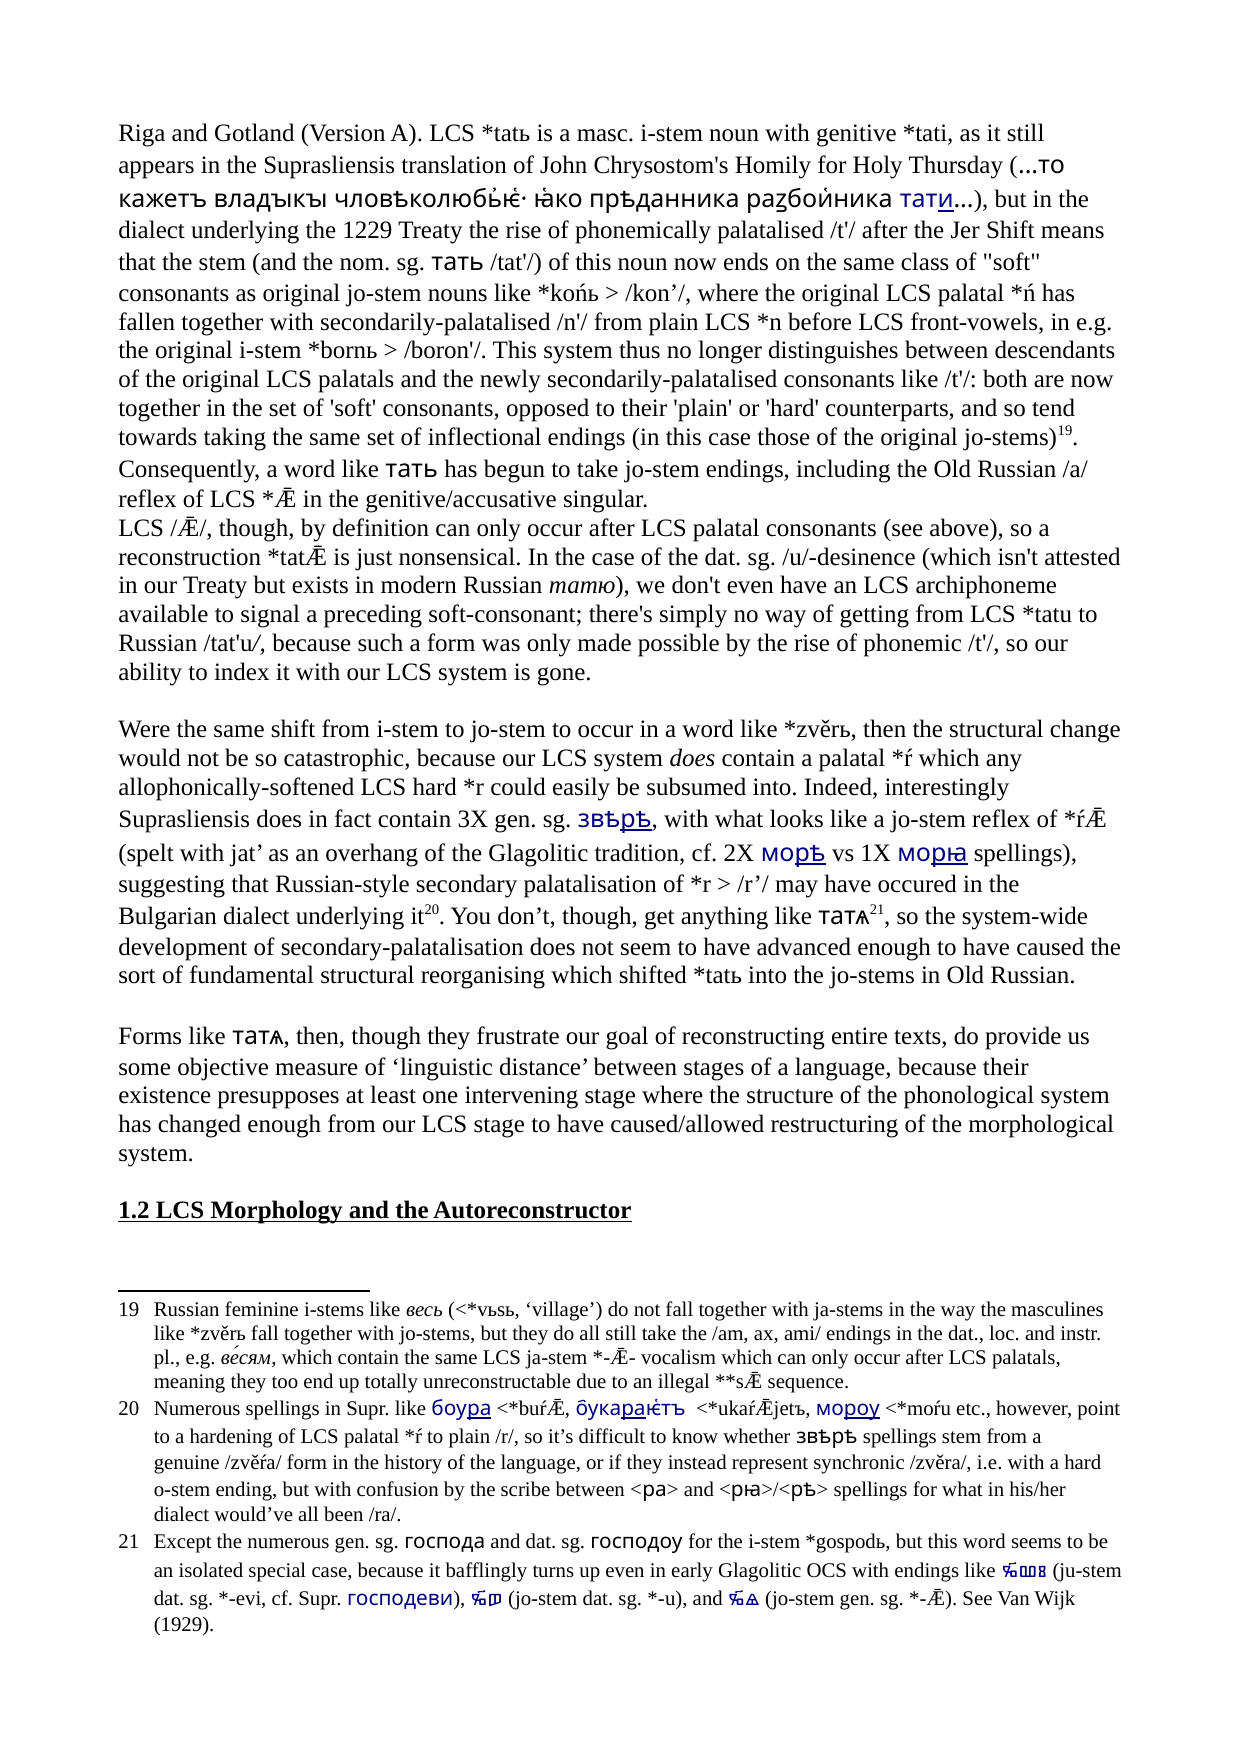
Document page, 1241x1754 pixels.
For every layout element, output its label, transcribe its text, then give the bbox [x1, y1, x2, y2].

text Were the same shift from i-stem to jo-stem to occur in a word like *zvěrь, then the structural change would not be so catastrophic, because our LCS system does contain a palatal *ŕ which any allophonically-softened LCS hard *r could easily be subsumed into. Indeed, interestingly Suprasliensis does in fact contain 3X gen. sg. звѣрѣ, with what looks like a jo-stem reflex of *ŕǢ (spelt with jat’ as an overhang of the Glagolitic tradition, cf. 2X морѣ vs 1X морꙗ spellings), suggesting that Russian-style secondary palatalisation of *r > /r’/ may have occured in the Bulgarian dialect underlying it. You don’t, though, get anything like татѧ, so the system-wide development of secondary-palatalisation does not seem to have advanced enough to have caused the sort of fundamental structural reorganising which shifted *tatь into the jo-stems in Old Russian. [118, 714, 1122, 989]
text Forms like татѧ, then, though they frustrate our goal of reconstructing entire texts, do provide us some objective measure of ‘linguistic distance’ between stages of a language, because their existence presupposes at least one intervening stage where the structure of the phonological system has changed enough from our LCS stage to have caused/allowed restructuring of the morphological system. [118, 1018, 1122, 1167]
text Except the numerous gen. sg. господа and dat. sg. господоу for the i-stem *gospodь, but this word seems to be an isolated special case, because it bafflingly turns up even in early Glagolitic OCS with endings like ⰳ҃ⰲⰻ (ju-stem dat. sg. *-evi, cf. Supr. господеви), ⰳ҃ⱓ (jo-stem dat. sg. *‑u), and ⰳ҃ⱑ (jo-stem gen. sg. *‑Ǣ). See Van Wijk (1929). [118, 1526, 1122, 1636]
text Russian feminine i-stems like весь (<*vьsь, ‘village’) do not fall together with ja-stems in the way the masculines like *zvěrь fall together with jo-stems, but they do all still take the /am, ax, ami/ endings in the dat., loc. and instr. pl., e.g. ве́сям, which contain the same LCS ja-stem *‑Ǣ‑ vocalism which can only occur after LCS palatals, meaning they too end up totally unreconstructable due to an illegal **sǢ sequence. [118, 1297, 1122, 1393]
text Numerous spellings in Supr. like боура <*buŕǢ, о҄укараѥ҅тъ <*ukaŕǢjetъ, мороу <*moŕu etc., however, point to a hardening of LCS palatal *ŕ to plain /r/, so it’s difficult to know whether звѣрѣ spellings stem from a genuine /zvěŕa/ form in the history of the language, or if they instead represent synchronic /zvěra/, i.e. with a hard o-stem ending, but with confusion by the scribe between <ра> and <рꙗ>/<рѣ> spellings for what in his/her dialect would’ve all been /ra/. [118, 1393, 1122, 1526]
text 1.2 LCS Morphology and the Autoreconstructor [118, 1196, 1122, 1224]
text Riga and Gotland (Version A). LCS *tatь is a masc. i-stem noun with genitive *tati, as it still appears in the Suprasliensis translation of John Chrysostom's Homily for Holy Thursday (...то кажетъ владꙑкꙑ чловѣколюбь҆ѥ҅· ꙗ҅ко прѣданника раꙁбои҅ника тати...), but in the dialect underlying the 1229 Treaty the rise of phonemically palatalised /t'/ after the Jer Shift means that the stem (and the nom. sg. тать /tat'/) of this noun now ends on the same class of "soft" consonants as original jo-stem nouns like *końь > /kon’/, where the original LCS palatal *ń has fallen together with secondarily-palatalised /n'/ from plain LCS *n before LCS front-vowels, in e.g. the original i-stem *bornь > /boron'/. This system thus no longer distinguishes between descendants of the original LCS palatals and the newly secondarily-palatalised consonants like /t'/: both are now together in the set of 'soft' consonants, opposed to their 'plain' or 'hard' counterparts, and so tend towards taking the same set of inflectional endings (in this case those of the original jo-stems). Consequently, a word like тать has begun to take jo-stem endings, including the Old Russian /a/ reflex of LCS *Ǣ in the genitive/accusative singular. [118, 118, 1122, 513]
text LCS /Ǣ/, though, by definition can only occur after LCS palatal consonants (see above), so a reconstruction *tatǢ is just nonsensical. In the case of the dat. sg. /u/-desinence (which isn't attested in our Treaty but exists in modern Russian татю), we don't even have an LCS archiphoneme available to signal a preceding soft-consonant; there's simply no way of getting from LCS *tatu to Russian /tat'u/, because such a form was only made possible by the rise of phonemic /t'/, so our ability to index it with our LCS system is gone. [118, 513, 1122, 686]
